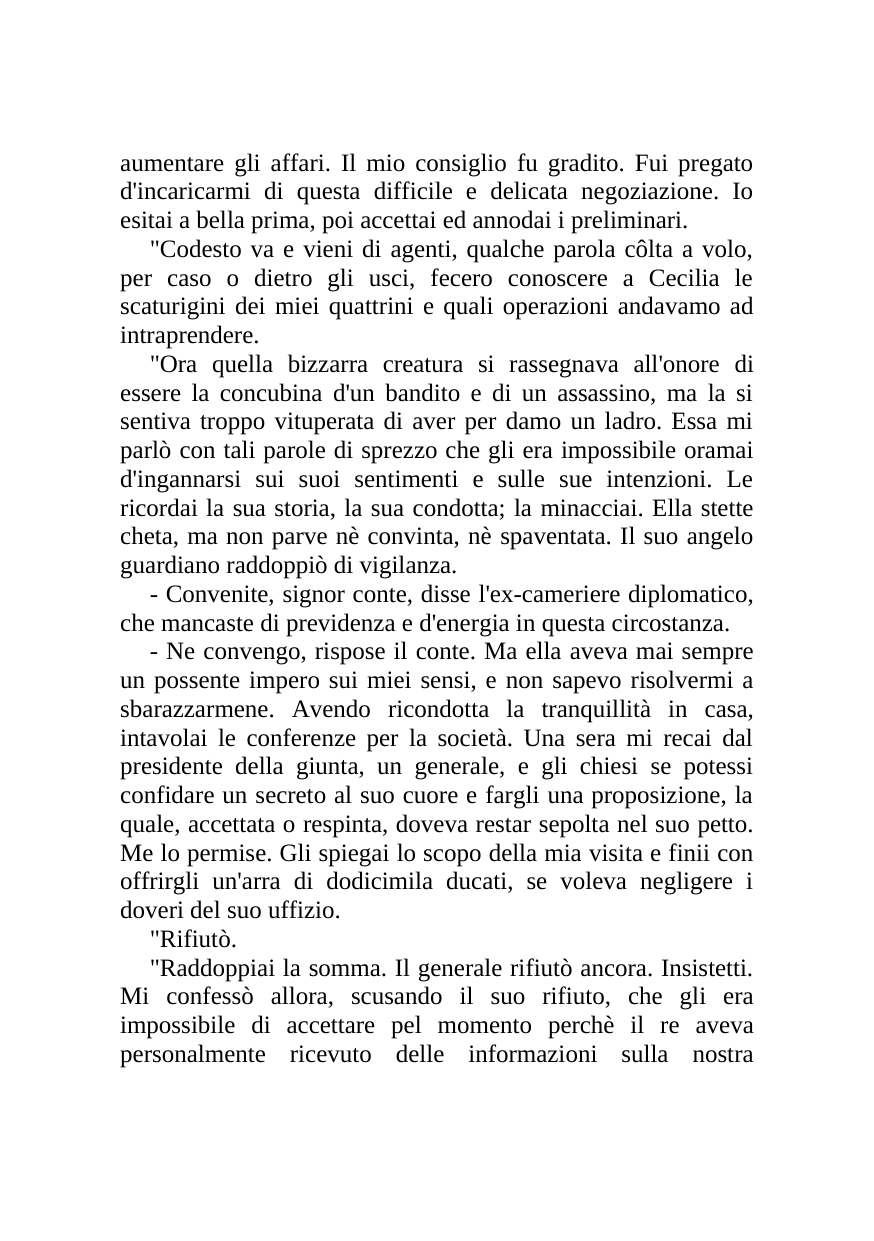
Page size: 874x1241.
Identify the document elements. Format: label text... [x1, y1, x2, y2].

text "Raddoppiai la somma. Il generale rifiutò ancora. Insistetti. Mi confessò allora, scusando il suo rifiuto, che gli era impossibile di accettare pel momento perchè il re aveva personalmente ricevuto delle informazioni sulla nostra [120, 953, 754, 1068]
text "Codesto va e vieni di agenti, qualche parola côlta a volo, per caso o dietro gli usci, fecero conoscere a Cecilia le scaturigini dei miei quattrini e quali operazioni andavamo ad intraprendere. [120, 234, 754, 349]
text "Rifiutò. [120, 924, 754, 953]
text - Convenite, signor conte, disse l'ex-cameriere diplomatico, che mancaste di previdenza e d'energia in questa circostanza. [120, 579, 754, 636]
text "Ora quella bizzarra creatura si rassegnava all'onore di essere la concubina d'un bandito e di un assassino, ma la si sentiva troppo vituperata di aver per damo un ladro. Essa mi parlò con tali parole di sprezzo che gli era impossibile oramai d'ingannarsi sui suoi sentimenti e sulle sue intenzioni. Le ricordai la sua storia, la sua condotta; la minacciai. Ella stette cheta, ma non parve nè convinta, nè spaventata. Il suo angelo guardiano raddoppiò di vigilanza. [120, 349, 754, 579]
text - Ne convengo, rispose il conte. Ma ella aveva mai sempre un possente impero sui miei sensi, e non sapevo risolvermi a sbarazzarmene. Avendo ricondotta la tranquillità in casa, intavolai le conferenze per la società. Una sera mi recai dal presidente della giunta, un generale, e gli chiesi se potessi confidare un secreto al suo cuore e fargli una proposizione, la quale, accettata o respinta, doveva restar sepolta nel suo petto. Me lo permise. Gli spiegai lo scopo della mia visita e finii con offrirgli un'arra di dodicimila ducati, se voleva negligere i doveri del suo uffizio. [120, 636, 754, 924]
text aumentare gli affari. Il mio consiglio fu gradito. Fui pregato d'incaricarmi di questa difficile e delicata negoziazione. Io esitai a bella prima, poi accettai ed annodai i preliminari. [120, 148, 754, 234]
